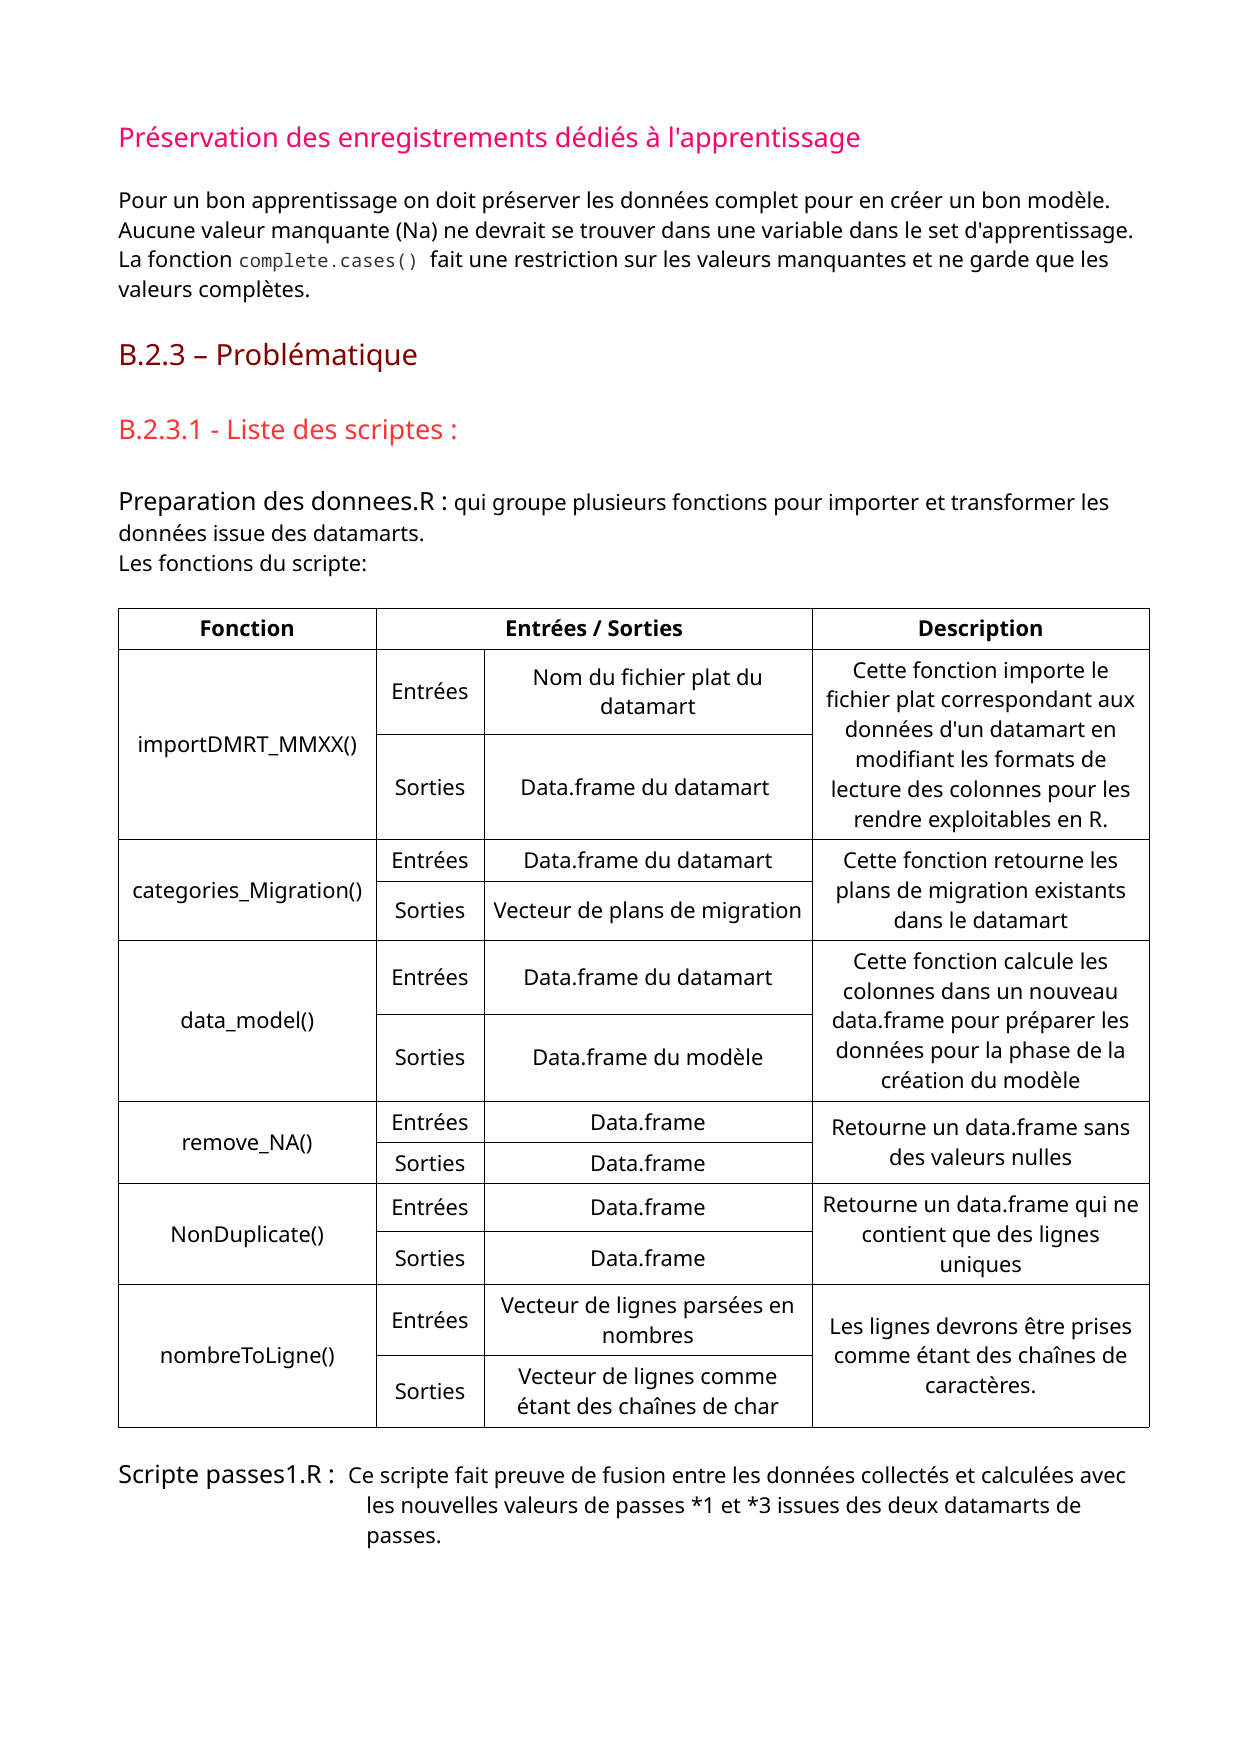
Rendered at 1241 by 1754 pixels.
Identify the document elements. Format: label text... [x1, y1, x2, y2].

table_cell Entrées [377, 650, 484, 734]
text Scripte passes1.R : Ce scripte fait preuve de fusion entre les données collectés et calculées avec les nouvelles valeurs de passes *1 et *3 issues des deux datamarts de passes. [118, 1456, 1149, 1550]
table_cell Sorties [377, 882, 484, 940]
table_cell Data.frame du datamart [485, 735, 812, 839]
table_cell Les lignes devrons être prises comme étant des chaînes de caractères. [813, 1285, 1149, 1427]
table_header Description [813, 609, 1149, 649]
table_cell remove_NA() [119, 1102, 376, 1183]
table_cell Vecteur de lignes parsées en nombres [485, 1285, 812, 1355]
table_cell Data.frame du modèle [485, 1015, 812, 1101]
table_header Fonction [119, 609, 376, 649]
table_cell Vecteur de lignes comme étant des chaînes de char [485, 1356, 812, 1427]
table_cell Entrées [377, 941, 484, 1014]
text Preparation des donnees.R : qui groupe plusieurs fonctions pour importer et transformer les données issue des datamarts. [118, 484, 1149, 548]
table_cell Retourne un data.frame qui ne contient que des lignes uniques [813, 1184, 1149, 1284]
table_cell Entrées [377, 1102, 484, 1142]
table_cell importDMRT_MMXX() [119, 650, 376, 839]
table_cell Data.frame [485, 1102, 812, 1142]
table_cell Cette fonction calcule les colonnes dans un nouveau data.frame pour préparer les données pour la phase de la création du modèle [813, 941, 1149, 1101]
table_cell Entrées [377, 840, 484, 881]
table_cell Retourne un data.frame sans des valeurs nulles [813, 1102, 1149, 1183]
table_cell Vecteur de plans de migration [485, 882, 812, 940]
table_cell Sorties [377, 1356, 484, 1427]
table_cell Nom du fichier plat du datamart [485, 650, 812, 734]
table_cell categories_Migration() [119, 840, 376, 940]
table_cell Data.frame [485, 1232, 812, 1284]
table_cell Sorties [377, 1143, 484, 1183]
text Préservation des enregistrements dédiés à l'apprentissage [118, 118, 1149, 155]
text Les fonctions du scripte: [118, 548, 1149, 578]
table_cell Data.frame du datamart [485, 840, 812, 881]
table_cell Cette fonction retourne les plans de migration existants dans le datamart [813, 840, 1149, 940]
table_cell Sorties [377, 1232, 484, 1284]
table_cell Sorties [377, 735, 484, 839]
text B.2.3 – Problématique [118, 334, 1149, 373]
table_cell nombreToLigne() [119, 1285, 376, 1427]
table_cell Data.frame [485, 1143, 812, 1183]
table_cell Data.frame [485, 1184, 812, 1231]
table_cell Sorties [377, 1015, 484, 1101]
table_cell Entrées [377, 1285, 484, 1355]
text Pour un bon apprentissage on doit préserver les données complet pour en créer un bon modèle. Aucune valeur manquante (Na) ne devrait se trouver dans une variable dans le set d'apprentissage. La fonction complete.cases() fait une restriction sur les valeurs manquantes et ne garde que les valeurs complètes. [118, 185, 1149, 334]
text B.2.3.1 - Liste des scriptes : [118, 410, 1149, 447]
table_header Entrées / Sorties [377, 609, 812, 649]
table_cell Entrées [377, 1184, 484, 1231]
table_cell Cette fonction importe le fichier plat correspondant aux données d'un datamart en modifiant les formats de lecture des colonnes pour les rendre exploitables en R. [813, 650, 1149, 839]
table_cell NonDuplicate() [119, 1184, 376, 1284]
table_cell Data.frame du datamart [485, 941, 812, 1014]
table_cell data_model() [119, 941, 376, 1101]
